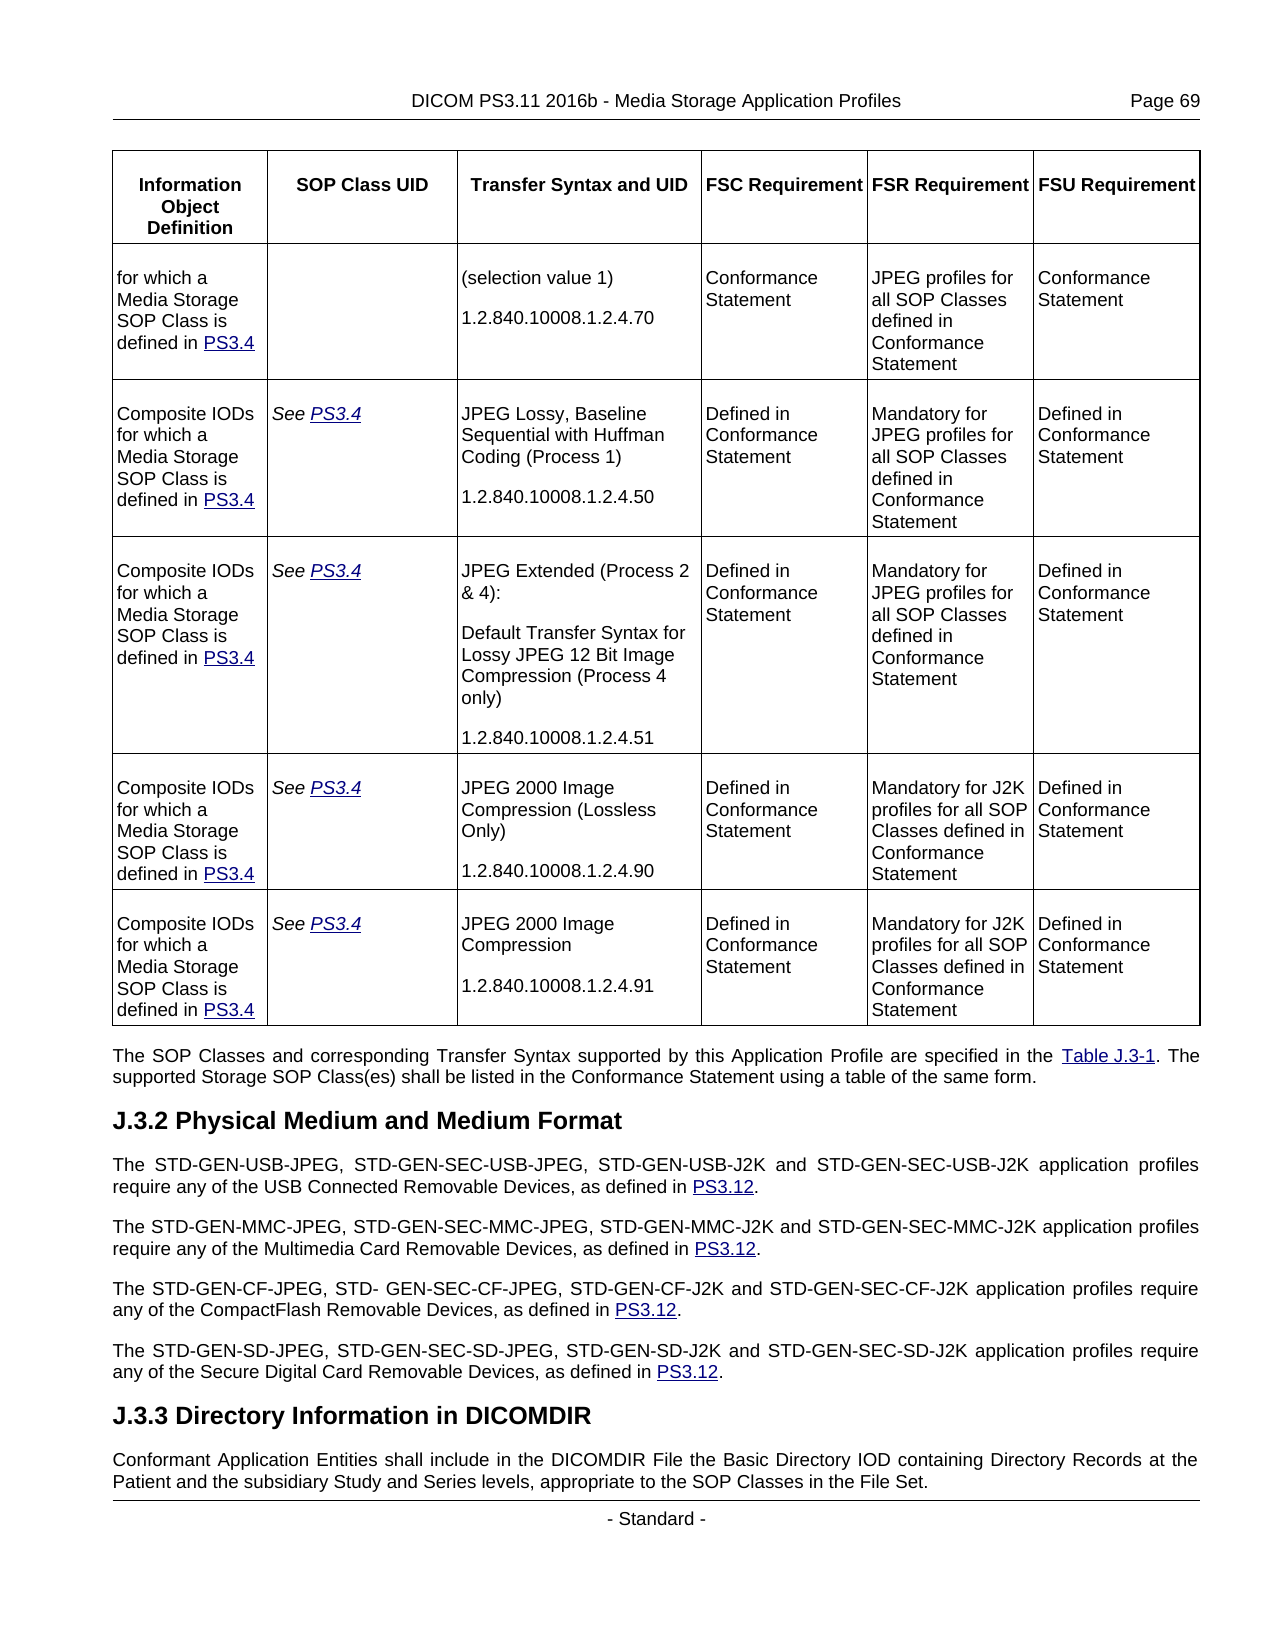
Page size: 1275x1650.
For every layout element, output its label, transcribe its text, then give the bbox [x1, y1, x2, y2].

table_cell Mandatory for J2K profiles for all SOP Classes defined in Conformance Statement [868, 754, 1033, 889]
table_header FSU Requirement [1034, 151, 1199, 243]
table_header FSR Requirement [868, 151, 1033, 243]
text The SOP Classes and corresponding Transfer Syntax supported by this Application Profile are specified in the Table J.3-1. The supported Storage SOP Class(es) shall be listed in the Conformance Statement using a table of the same form. [112, 1044, 1200, 1088]
table_header FSC Requirement [702, 151, 867, 243]
table_cell See PS3.4 [268, 890, 457, 1025]
text Conformant Application Entities shall include in the DICOMDIR File the Basic Directory IOD containing Directory Records at the Patient and the subsidiary Study and Series levels, appropriate to the SOP Classes in the File Set. [112, 1449, 1200, 1492]
table_cell Conformance Statement [702, 244, 867, 379]
table_cell Defined in Conformance Statement [1034, 380, 1199, 536]
table_cell (selection value 1) 1.2.840.10008.1.2.4.70 [458, 244, 701, 379]
text The STD-GEN-SD-JPEG, STD-GEN-SEC-SD-JPEG, STD-GEN-SD-J2K and STD-GEN-SEC-SD-J2K application profiles require any of the Secure Digital Card Removable Devices, as defined in PS3.12. [112, 1339, 1200, 1383]
table_cell Defined in Conformance Statement [702, 890, 867, 1025]
table_cell Defined in Conformance Statement [1034, 890, 1199, 1025]
table_header SOP Class UID [268, 151, 457, 243]
table_cell Defined in Conformance Statement [702, 380, 867, 536]
table_cell JPEG profiles for all SOP Classes defined in Conformance Statement [868, 244, 1033, 379]
text J.3.2 Physical Medium and Medium Format [112, 1106, 1200, 1135]
table_cell Composite IODs for which a Media Storage SOP Class is defined in PS3.4 [113, 754, 267, 889]
table_cell JPEG Extended (Process 2 & 4): Default Transfer Syntax for Lossy JPEG 12 Bit Image Compression (Process 4 only) 1.2.840.10008.1.2.4.51 [458, 537, 701, 753]
table_header Information Object Definition [113, 151, 267, 243]
table_cell Mandatory for JPEG profiles for all SOP Classes defined in Conformance Statement [868, 537, 1033, 753]
text The STD-GEN-USB-JPEG, STD-GEN-SEC-USB-JPEG, STD-GEN-USB-J2K and STD-GEN-SEC-USB-J2K application profiles require any of the USB Connected Removable Devices, as defined in PS3.12. [112, 1154, 1200, 1197]
table_cell See PS3.4 [268, 754, 457, 889]
table_cell Mandatory for J2K profiles for all SOP Classes defined in Conformance Statement [868, 890, 1033, 1025]
text The STD-GEN-CF-JPEG, STD- GEN-SEC-CF-JPEG, STD-GEN-CF-J2K and STD-GEN-SEC-CF-J2K application profiles require any of the CompactFlash Removable Devices, as defined in PS3.12. [112, 1278, 1200, 1321]
table_cell Defined in Conformance Statement [1034, 754, 1199, 889]
table_cell Defined in Conformance Statement [1034, 537, 1199, 753]
table_cell Composite IODs for which a Media Storage SOP Class is defined in PS3.4 [113, 537, 267, 753]
text J.3.3 Directory Information in DICOMDIR [112, 1401, 1200, 1430]
table_cell JPEG 2000 Image Compression (Lossless Only) 1.2.840.10008.1.2.4.90 [458, 754, 701, 889]
table_cell JPEG Lossy, Baseline Sequential with Huffman Coding (Process 1) 1.2.840.10008.1.2.4.50 [458, 380, 701, 536]
table_cell Mandatory for JPEG profiles for all SOP Classes defined in Conformance Statement [868, 380, 1033, 536]
table_cell [268, 244, 457, 379]
table_cell See PS3.4 [268, 537, 457, 753]
text The STD-GEN-MMC-JPEG, STD-GEN-SEC-MMC-JPEG, STD-GEN-MMC-J2K and STD-GEN-SEC-MMC-J2K application profiles require any of the Multimedia Card Removable Devices, as defined in PS3.12. [112, 1216, 1200, 1259]
table_cell Composite IODs for which a Media Storage SOP Class is defined in PS3.4 [113, 380, 267, 536]
table_cell Defined in Conformance Statement [702, 537, 867, 753]
table_cell Conformance Statement [1034, 244, 1199, 379]
table_cell See PS3.4 [268, 380, 457, 536]
table_cell Defined in Conformance Statement [702, 754, 867, 889]
table_cell for which a Media Storage SOP Class is defined in PS3.4 [113, 244, 267, 379]
table_cell JPEG 2000 Image Compression 1.2.840.10008.1.2.4.91 [458, 890, 701, 1025]
table_cell Composite IODs for which a Media Storage SOP Class is defined in PS3.4 [113, 890, 267, 1025]
table_header Transfer Syntax and UID [458, 151, 701, 243]
